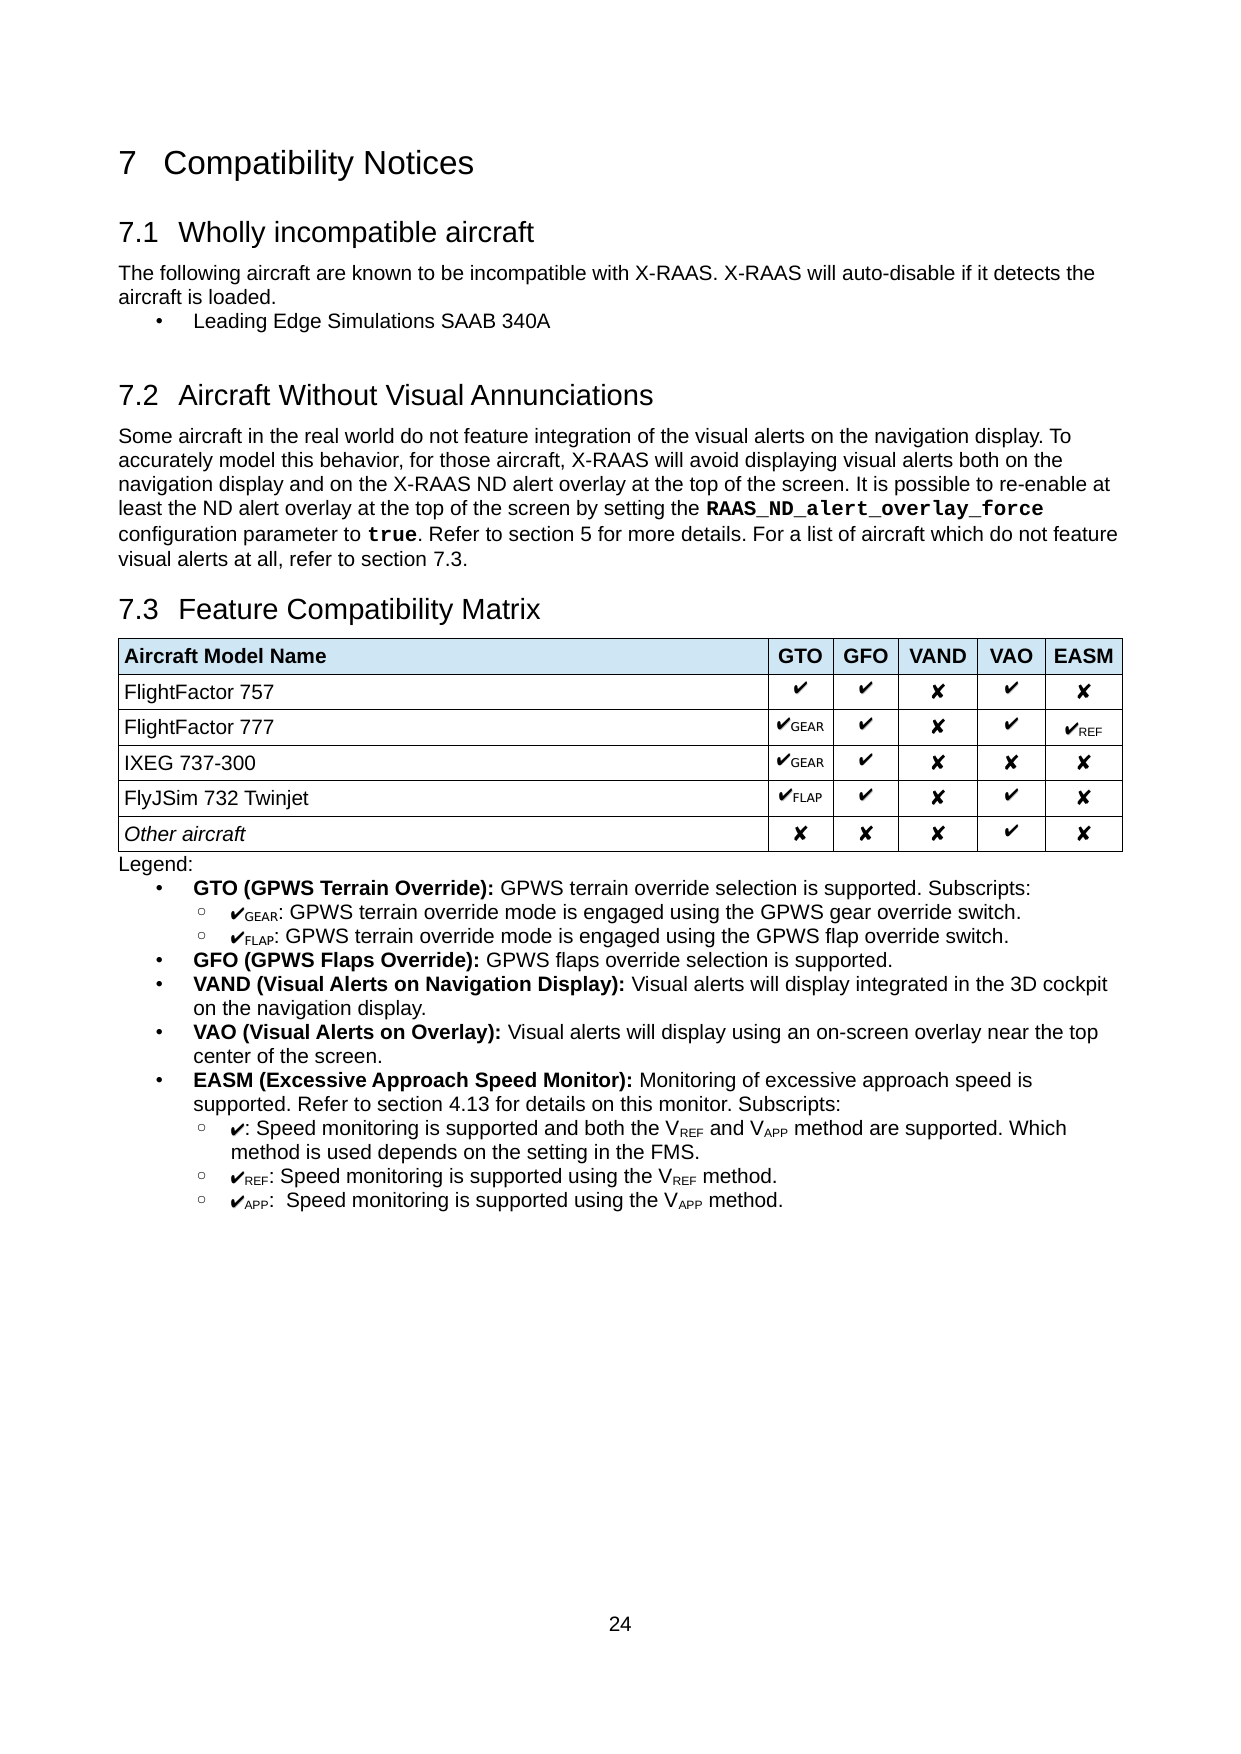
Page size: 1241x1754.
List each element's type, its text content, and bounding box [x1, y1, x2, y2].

table_cell ✔ [834, 675, 898, 709]
table_header VAO [978, 639, 1045, 674]
list ✔APP: Speed monitoring is supported using the VAPP method. [193, 1188, 1122, 1212]
table_header GFO [834, 639, 898, 674]
table_cell FlightFactor 757 [119, 675, 768, 709]
table_cell ✘ [899, 746, 977, 780]
list ✔FLAP: GPWS terrain override mode is engaged using the GPWS flap override switch. [193, 923, 1122, 948]
table_cell ✘ [899, 781, 977, 816]
list ✔GEAR: GPWS terrain override mode is engaged using the GPWS gear override switch. [193, 899, 1122, 923]
table_cell ✔FLAP [769, 781, 833, 816]
list GTO (GPWS Terrain Override): GPWS terrain override selection is supported. Subscripts: [156, 875, 1122, 899]
table_cell ✔ [834, 781, 898, 816]
list VAO (Visual Alerts on Overlay): Visual alerts will display using an on-screen overlay near the top center of the screen. [156, 1020, 1122, 1068]
table_cell Other aircraft [119, 817, 768, 851]
list ✔REF: Speed monitoring is supported using the VREF method. [193, 1164, 1122, 1188]
subtitle Compatibility Notices [118, 143, 1122, 182]
table_cell ✔ [978, 781, 1045, 816]
table_header GTO [769, 639, 833, 674]
table_cell ✘ [1046, 675, 1122, 709]
table_cell ✘ [1046, 746, 1122, 780]
subtitle Aircraft Without Visual Annunciations [118, 378, 1122, 411]
text Some aircraft in the real world do not feature integration of the visual alerts on the navigation display. To accurately model this behavior, for those aircraft, X-RAAS will avoid displaying visual alerts both on the navigation display and on the X-RAAS ND alert overlay at the top of the screen. It is possible to re-enable at least the ND alert overlay at the top of the screen by setting the RAAS_ND_alert_overlay_force configuration parameter to true. Refer to section 5 for more details. For a list of aircraft which do not feature visual alerts at all, refer to section 7.3. [118, 424, 1122, 571]
table_cell ✘ [899, 710, 977, 745]
list EASM (Excessive Approach Speed Monitor): Monitoring of excessive approach speed is supported. Refer to section 4.13 for details on this monitor. Subscripts: [156, 1068, 1122, 1116]
table_cell ✘ [899, 675, 977, 709]
list VAND (Visual Alerts on Navigation Display): Visual alerts will display integrated in the 3D cockpit on the navigation display. [156, 972, 1122, 1020]
table_cell FlightFactor 777 [119, 710, 768, 745]
list Leading Edge Simulations SAAB 340A [156, 309, 1122, 333]
table_cell FlyJSim 732 Twinjet [119, 781, 768, 816]
table_header EASM [1046, 639, 1122, 674]
table_cell ✔ [978, 675, 1045, 709]
table_cell IXEG 737-300 [119, 746, 768, 780]
table_header Aircraft Model Name [119, 639, 768, 674]
text The following aircraft are known to be incompatible with X-RAAS. X-RAAS will auto-disable if it detects the aircraft is loaded. [118, 261, 1122, 309]
table_cell ✘ [899, 817, 977, 851]
table_cell ✔ [834, 746, 898, 780]
table_cell ✔ [978, 710, 1045, 745]
table_cell ✔ [834, 710, 898, 745]
table_cell ✔GEAR [769, 710, 833, 745]
table_cell ✔REF [1046, 710, 1122, 745]
table_cell ✔GEAR [769, 746, 833, 780]
table_cell ✘ [1046, 817, 1122, 851]
table_cell ✔ [769, 675, 833, 709]
table_cell ✘ [769, 817, 833, 851]
table_header VAND [899, 639, 977, 674]
list ✔: Speed monitoring is supported and both the VREF and VAPP method are supported. Which method is used depends on the setting in the FMS. [193, 1116, 1122, 1164]
list GFO (GPWS Flaps Override): GPWS flaps override selection is supported. [156, 948, 1122, 972]
table_cell ✘ [1046, 781, 1122, 816]
subtitle Feature Compatibility Matrix [118, 592, 1122, 626]
table_cell ✘ [978, 746, 1045, 780]
table_cell ✘ [834, 817, 898, 851]
text Legend: [118, 852, 1122, 875]
table_cell ✔ [978, 817, 1045, 851]
subtitle Wholly incompatible aircraft [118, 215, 1122, 248]
